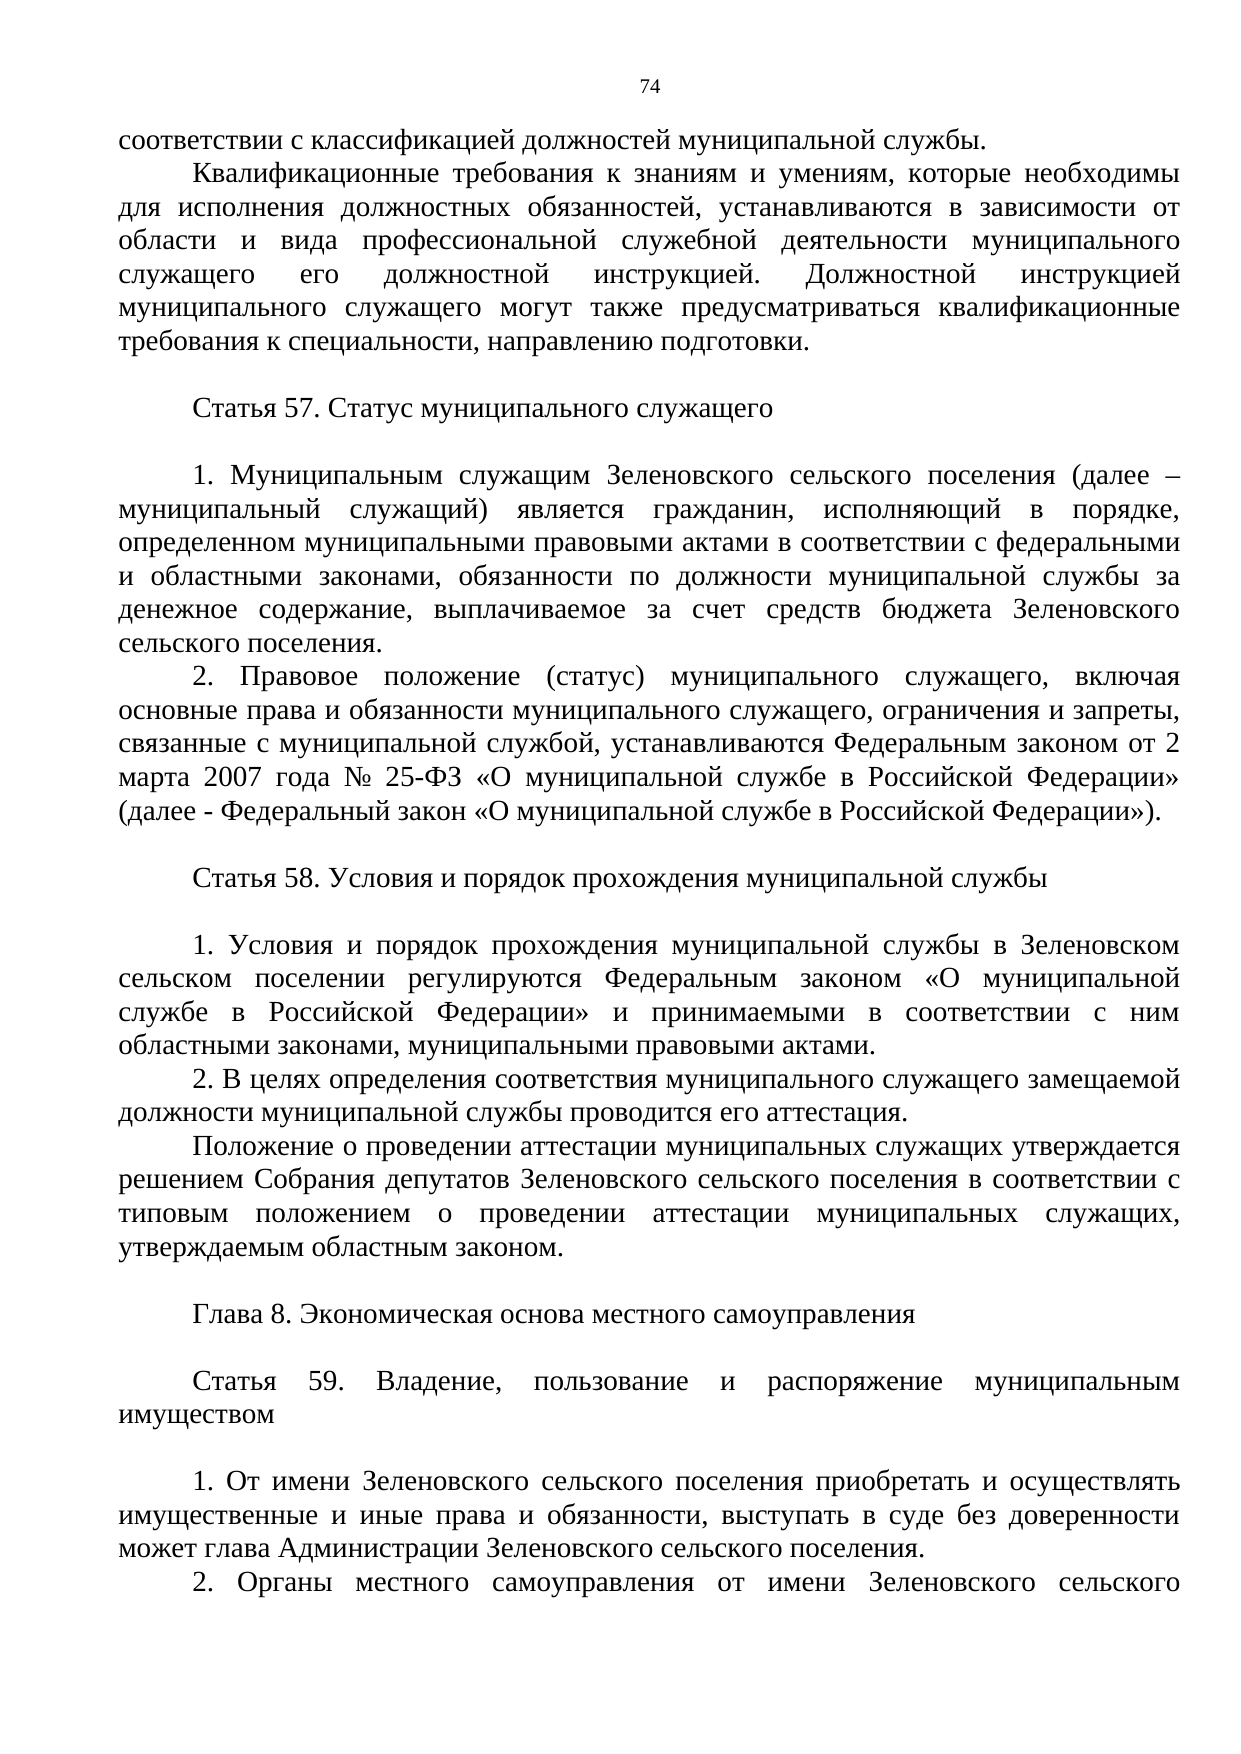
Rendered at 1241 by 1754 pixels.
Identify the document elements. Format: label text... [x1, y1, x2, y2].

text Статья 57. Статус муниципального служащего [118, 390, 1181, 424]
text 1. Условия и порядок прохождения муниципальной службы в Зеленовском сельском поселении регулируются Федеральным законом «О муниципальной службе в Российской Федерации» и принимаемыми в соответствии с ним областными законами, муниципальными правовыми актами. [118, 927, 1181, 1061]
text Положение о проведении аттестации муниципальных служащих утверждается решением Собрания депутатов Зеленовского сельского поселения в соответствии с типовым положением о проведении аттестации муниципальных служащих, утверждаемым областным законом. [118, 1128, 1181, 1262]
text Статья 58. Условия и порядок прохождения муниципальной службы [118, 860, 1181, 893]
text Глава 8. Экономическая основа местного самоуправления [118, 1296, 1181, 1329]
text 1. От имени Зеленовского сельского поселения приобретать и осуществлять имущественные и иные права и обязанности, выступать в суде без доверенности может глава Администрации Зеленовского сельского поселения. [118, 1463, 1181, 1564]
text 1. Муниципальным служащим Зеленовского сельского поселения (далее – муниципальный служащий) является гражданин, исполняющий в порядке, определенном муниципальными правовыми актами в соответствии с федеральными и областными законами, обязанности по должности муниципальной службы за денежное содержание, выплачиваемое за счет средств бюджета Зеленовского сельского поселения. [118, 457, 1181, 658]
text соответствии с классификацией должностей муниципальной службы. [118, 122, 1181, 155]
text Квалификационные требования к знаниям и умениям, которые необходимы для исполнения должностных обязанностей, устанавливаются в зависимости от области и вида профессиональной служебной деятельности муниципального служащего его должностной инструкцией. Должностной инструкцией муниципального служащего могут также предусматриваться квалификационные требования к специальности, направлению подготовки. [118, 155, 1181, 357]
text 2. Органы местного самоуправления от имени Зеленовского сельского [118, 1564, 1181, 1598]
text 2. Правовое положение (статус) муниципального служащего, включая основные права и обязанности муниципального служащего, ограничения и запреты, связанные с муниципальной службой, устанавливаются Федеральным законом от 2 марта 2007 года № 25-ФЗ «О муниципальной службе в Российской Федерации» (далее - Федеральный закон «О муниципальной службе в Российской Федерации»). [118, 658, 1181, 826]
text Статья 59. Владение, пользование и распоряжение муниципальным имуществом [118, 1363, 1181, 1430]
text 2. В целях определения соответствия муниципального служащего замещаемой должности муниципальной службы проводится его аттестация. [118, 1061, 1181, 1128]
